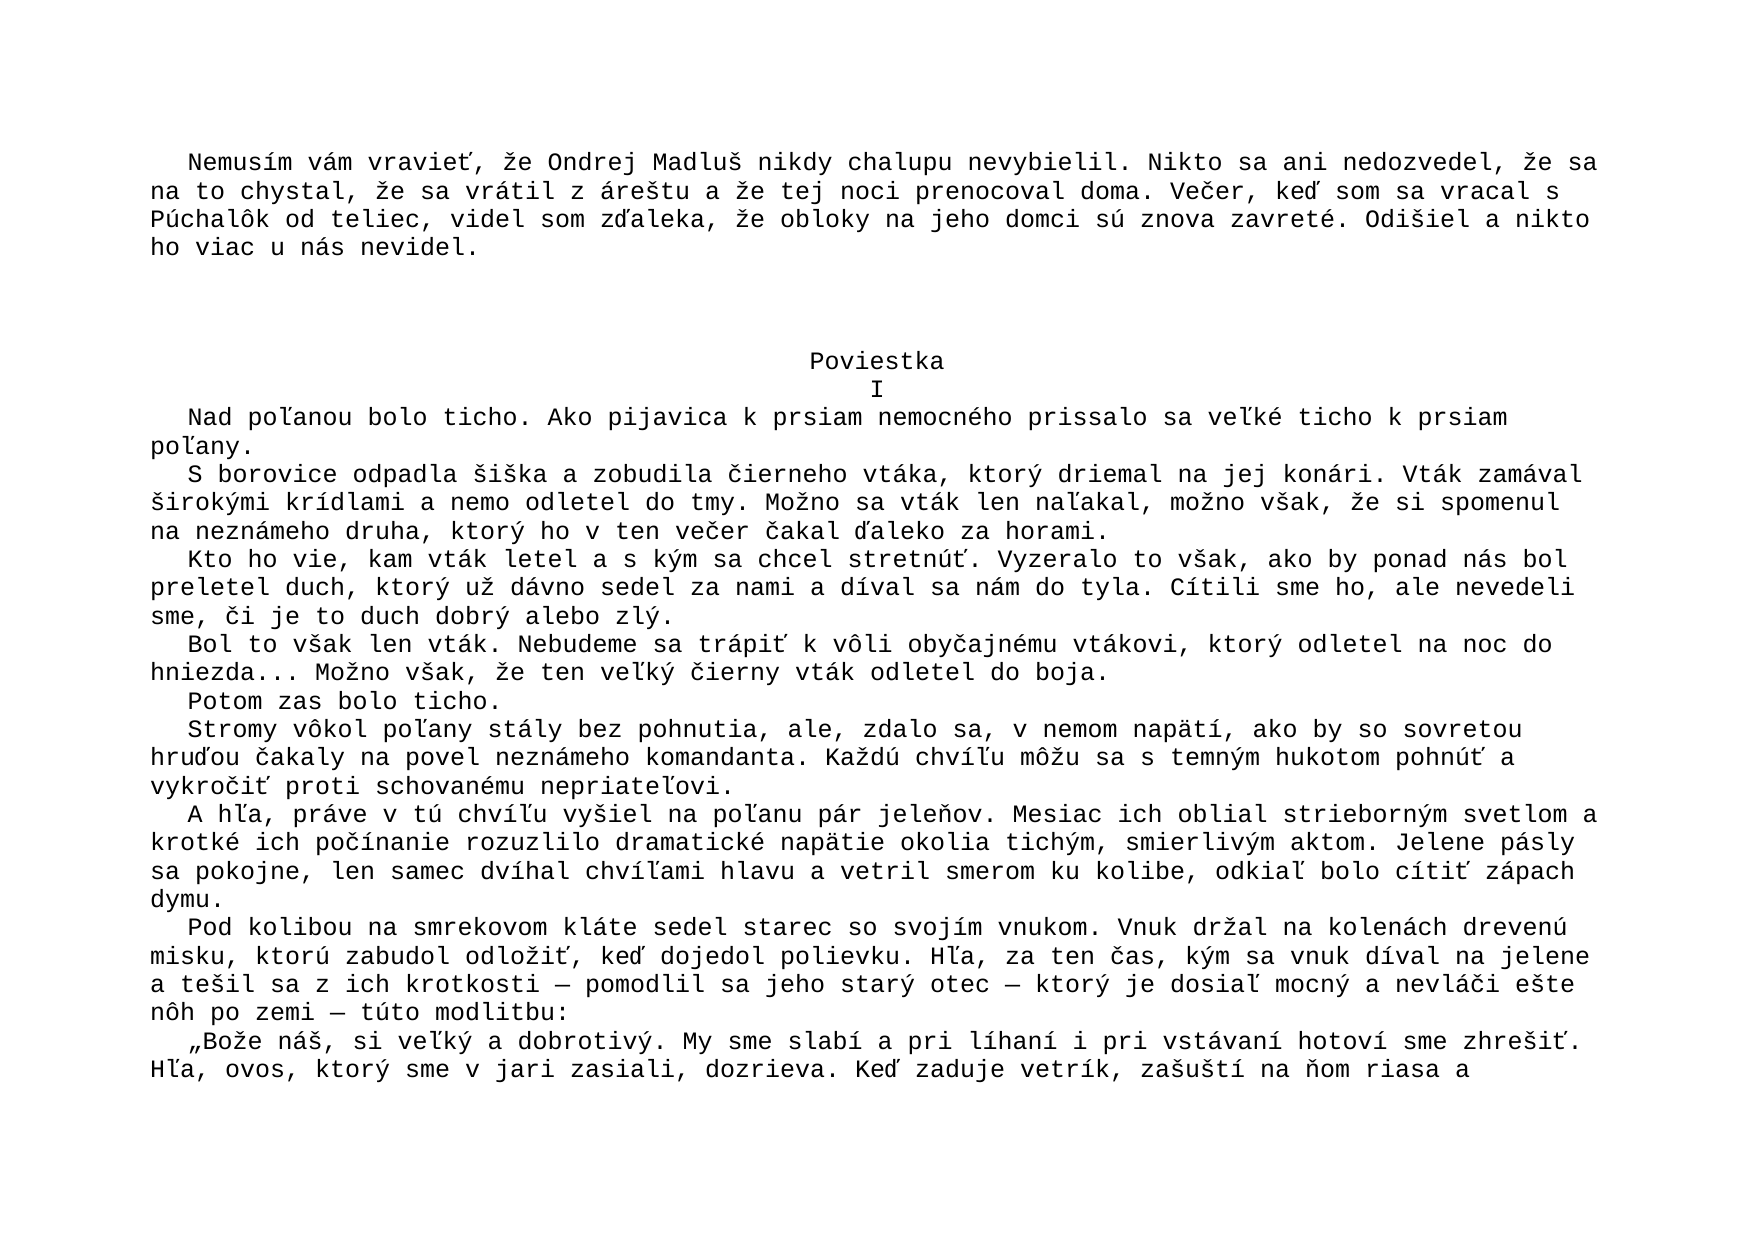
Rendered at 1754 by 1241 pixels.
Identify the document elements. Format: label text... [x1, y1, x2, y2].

text Kto ho vie, kam vták letel a s kým sa chcel stretnúť. Vyzeralo to však, ako by ponad nás bol preletel duch, ktorý už dávno sedel za nami a díval sa nám do tyla. Cítili sme ho, ale nevedeli sme, či je to duch dobrý alebo zlý. [150, 547, 1603, 632]
text A hľa, práve v tú chvíľu vyšiel na poľanu pár jeleňov. Mesiac ich oblial strieborným svetlom a [150, 802, 1603, 830]
text Potom zas bolo ticho. [150, 688, 1603, 717]
text Bol to však len vták. Nebudeme sa trápiť k vôli obyčajnému vtákovi, ktorý odletel na noc do hniezda... Možno však, že ten veľký čierny vták odletel do boja. [150, 632, 1603, 688]
text Nad poľanou bolo ticho. Ako pijavica k prsiam nemocného prissalo sa veľké ticho k prsiam poľany. [150, 405, 1603, 462]
text I [150, 377, 1603, 405]
text S borovice odpadla šiška a zobudila čierneho vtáka, ktorý driemal na jej konári. Vták zamával širokými krídlami a nemo odletel do tmy. Možno sa vták len naľakal, možno však, že si spomenul na neznámeho druha, ktorý ho v ten večer čakal ďaleko za horami. [150, 462, 1603, 547]
text Pod kolibou na smrekovom kláte sedel starec so svojím vnukom. Vnuk držal na kolenách drevenú misku, ktorú zabudol odložiť, keď dojedol polievku. Hľa, za ten čas, kým sa vnuk díval na jelene a tešil sa z ich krotkosti — pomodlil sa jeho starý otec — ktorý je dosiaľ mocný a nevláči ešte nôh po zemi — túto modlitbu: [150, 915, 1603, 1028]
text krotké ich počínanie rozuzlilo dramatické napätie okolia tichým, smierlivým aktom. Jelene pásly sa pokojne, len samec dvíhal chvíľami hlavu a vetril smerom ku kolibe, odkiaľ bolo cítiť zápach dymu. [150, 830, 1603, 915]
text „Bože náš, si veľký a dobrotivý. My sme slabí a pri líhaní i pri vstávaní hotoví sme zhrešiť. Hľa, ovos, ktorý sme v jari zasiali, dozrieva. Keď zaduje vetrík, zašuští na ňom riasa a [150, 1028, 1603, 1085]
text Poviestka [150, 348, 1603, 377]
text Nemusím vám vravieť, že Ondrej Madluš nikdy chalupu nevybielil. Nikto sa ani nedozvedel, že sa na to chystal, že sa vrátil z áreštu a že tej noci prenocoval doma. Večer, keď som sa vracal s Púchalôk od teliec, videl som zďaleka, že obloky na jeho domci sú znova zavreté. Odišiel a nikto ho viac u nás nevidel. [150, 150, 1603, 263]
text Stromy vôkol poľany stály bez pohnutia, ale, zdalo sa, v nemom napätí, ako by so sovretou hruďou čakaly na povel neznámeho komandanta. Každú chvíľu môžu sa s temným hukotom pohnúť a vykročiť proti schovanému nepriateľovi. [150, 717, 1603, 802]
